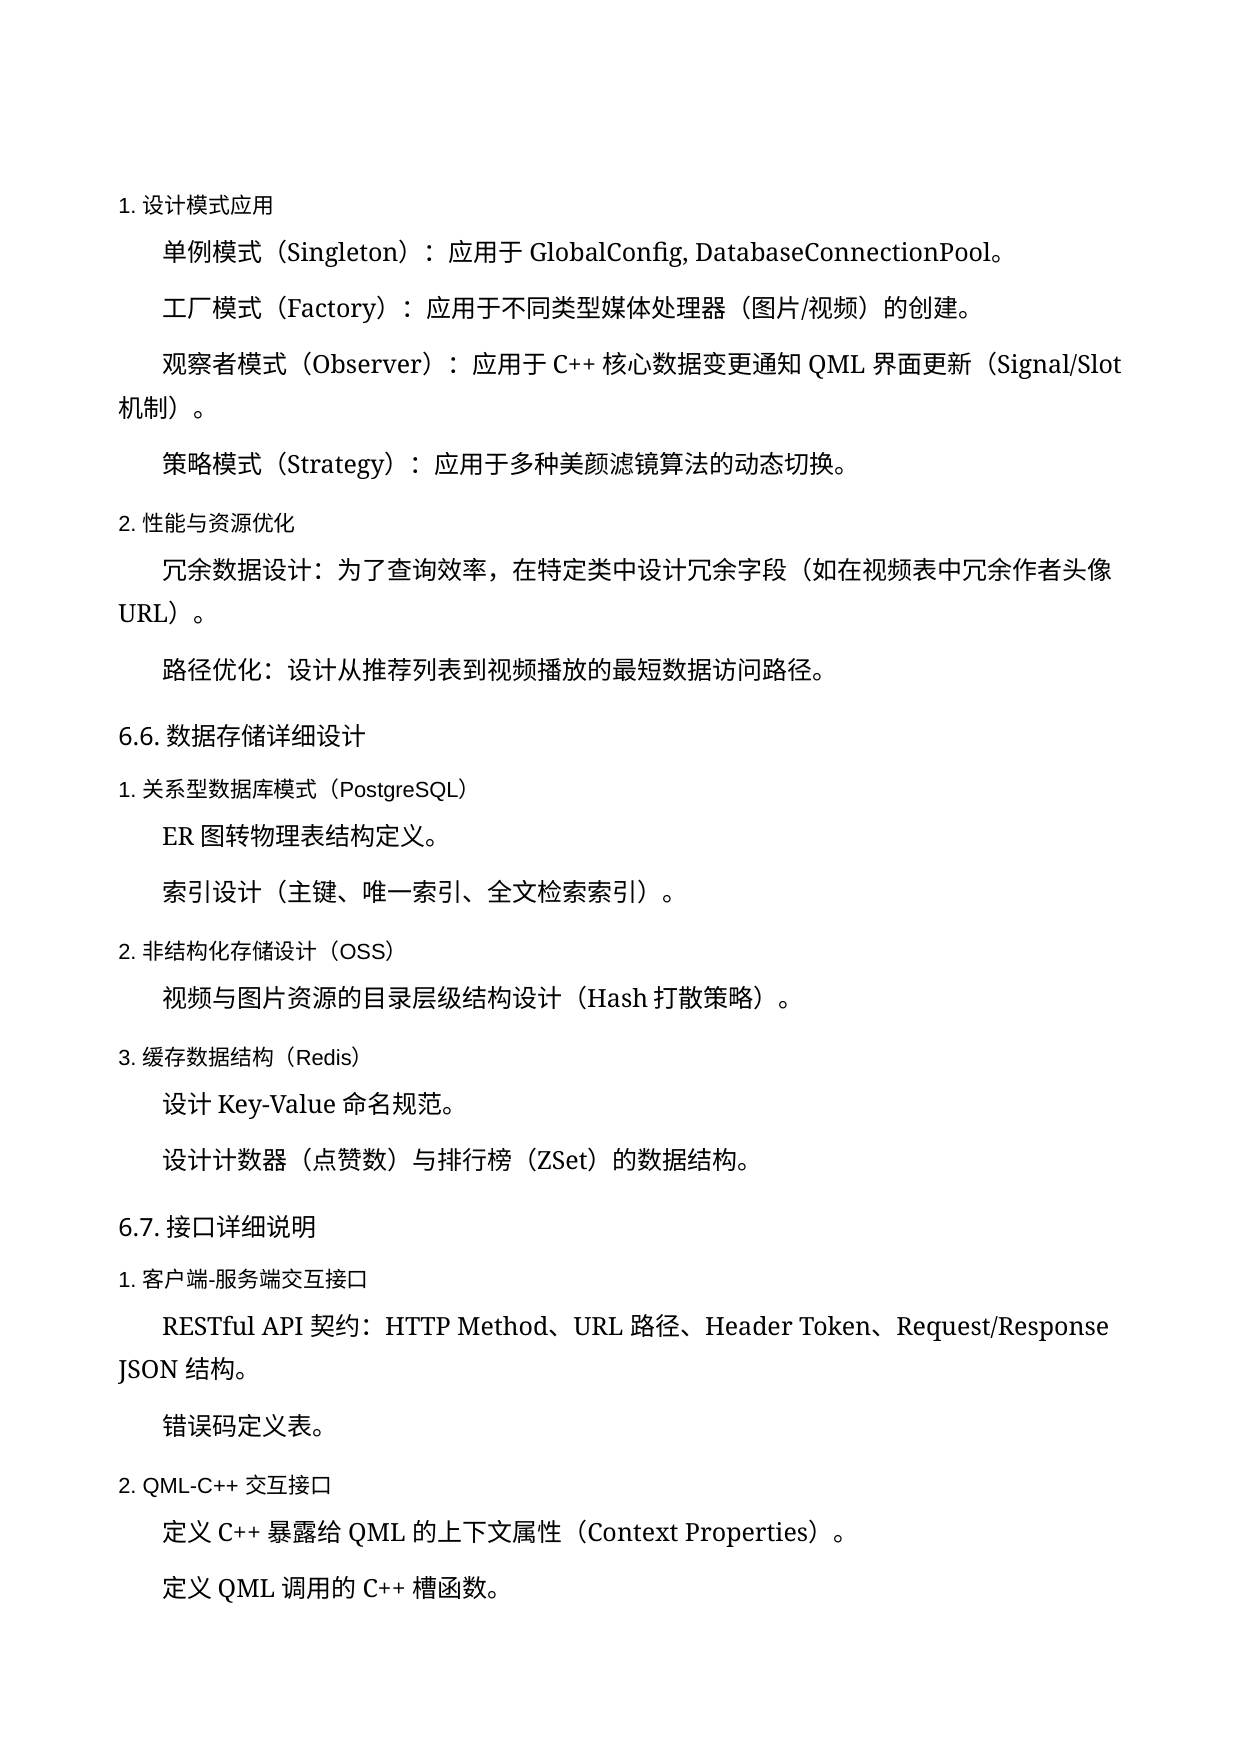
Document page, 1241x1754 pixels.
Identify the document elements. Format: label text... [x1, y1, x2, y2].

text 观察者模式（Observer）：应用于 C++ 核心数据变更通知 QML 界面更新（Signal/Slot 机制）。 [118, 345, 1122, 424]
text 单例模式（Singleton）：应用于 GlobalConfig, DatabaseConnectionPool。 [118, 232, 1122, 268]
subtitle 客户端-服务端交互接口 [118, 1262, 1122, 1294]
text 工厂模式（Factory）：应用于不同类型媒体处理器（图片/视频）的创建。 [118, 288, 1122, 324]
text 策略模式（Strategy）：应用于多种美颜滤镜算法的动态切换。 [118, 444, 1122, 481]
subtitle 关系型数据库模式（PostgreSQL） [118, 772, 1122, 803]
text 设计计数器（点赞数）与排行榜（ZSet）的数据结构。 [118, 1141, 1122, 1177]
text 定义 QML 调用的 C++ 槽函数。 [118, 1569, 1122, 1605]
text 错误码定义表。 [118, 1406, 1122, 1443]
subtitle QML-C++ 交互接口 [118, 1468, 1122, 1500]
text 设计 Key-Value 命名规范。 [118, 1084, 1122, 1121]
text RESTful API 契约：HTTP Method、URL 路径、Header Token、Request/Response JSON 结构。 [118, 1307, 1122, 1386]
text 视频与图片资源的目录层级结构设计（Hash打散策略）。 [118, 978, 1122, 1015]
subtitle 缓存数据结构（Redis） [118, 1040, 1122, 1072]
text ER 图转物理表结构定义。 [118, 816, 1122, 852]
subtitle 设计模式应用 [118, 188, 1122, 219]
text 定义 C++ 暴露给 QML 的上下文属性（Context Properties）。 [118, 1512, 1122, 1549]
subtitle 接口详细说明 [118, 1207, 1122, 1243]
subtitle 非结构化存储设计（OSS） [118, 934, 1122, 966]
subtitle 数据存储详细设计 [118, 716, 1122, 753]
text 路径优化：设计从推荐列表到视频播放的最短数据访问路径。 [118, 650, 1122, 687]
subtitle 性能与资源优化 [118, 506, 1122, 538]
text 索引设计（主键、唯一索引、全文检索索引）。 [118, 872, 1122, 909]
text 冗余数据设计：为了查询效率，在特定类中设计冗余字段（如在视频表中冗余作者头像URL）。 [118, 551, 1122, 630]
